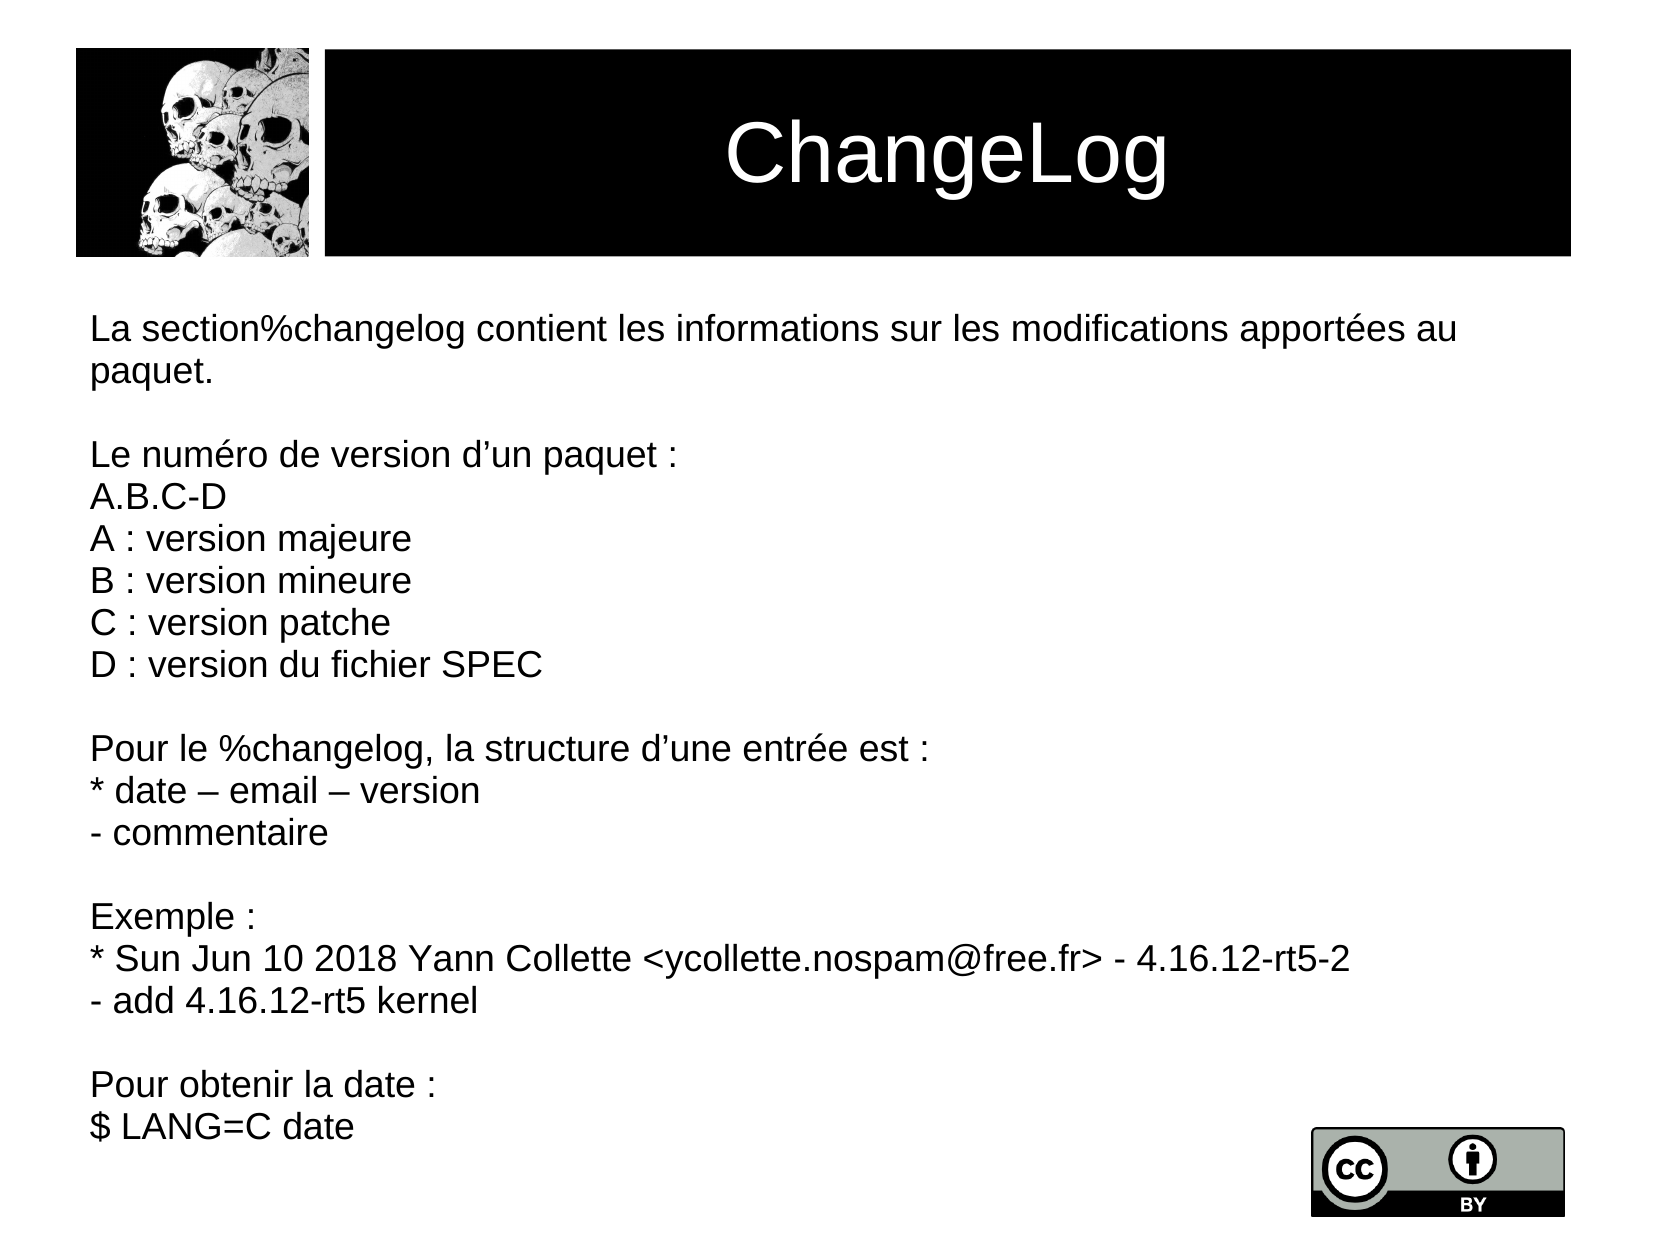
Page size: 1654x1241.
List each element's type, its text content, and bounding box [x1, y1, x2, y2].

picture [76, 48, 309, 257]
text_box La section%changelog contient les informations sur les modifications apportées au paquet. Le numéro de version d’un paquet : A.B.C-D A : version majeure B : version mineure C : version patche D : version du fichier SPEC Pour le %changelog, la structure d’une entrée est : * date – email – version - commentaire Exemple : * Sun Jun 10 2018 Yann Collette <ycollette.nospam@free.fr> - 4.16.12-rt5-2 - add 4.16.12-rt5 kernel Pour obtenir la date : $ LANG=C date [75, 300, 1576, 1197]
title ChangeLog [324, 49, 1571, 257]
picture [1311, 1197, 1565, 1217]
